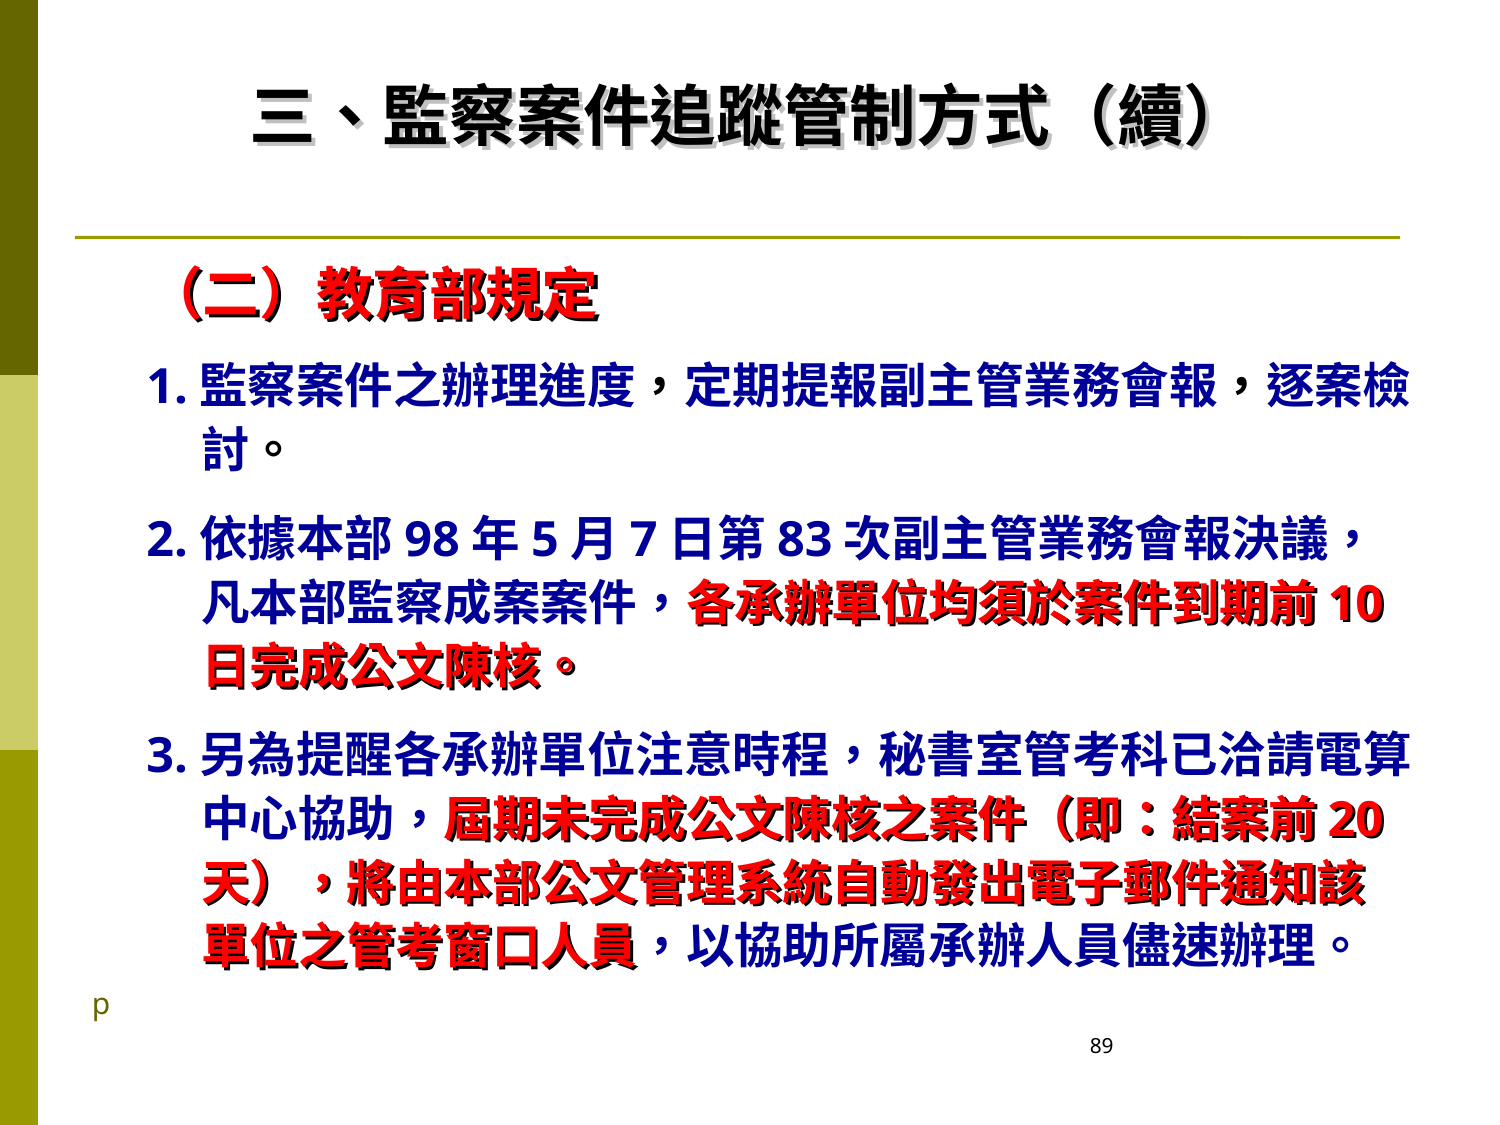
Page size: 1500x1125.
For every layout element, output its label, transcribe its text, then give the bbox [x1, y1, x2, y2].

text_box [1074, 1030, 1426, 1101]
title 三、監察案件追蹤管制方式（續） [75, 45, 1426, 161]
list （二）教育部規定 1.監察案件之辦理進度，定期提報副主管業務會報，逐案檢討。 2.依據本部98年5月7日第83次副主管業務會報決議，凡本部監察成案案件，各承辦單位均須於案件到期前10日完成公文陳核。 3.另為提醒各承辦單位注意時程，秘書室管考科已洽請電算中心協助，屆期未完成公文陳核之案件（即：結案前20天），將由本部公文管理系統自動發出電子郵件通知該單位之管考窗口人員，以協助所屬承辦人員儘速辦理。 [76, 243, 1427, 1030]
